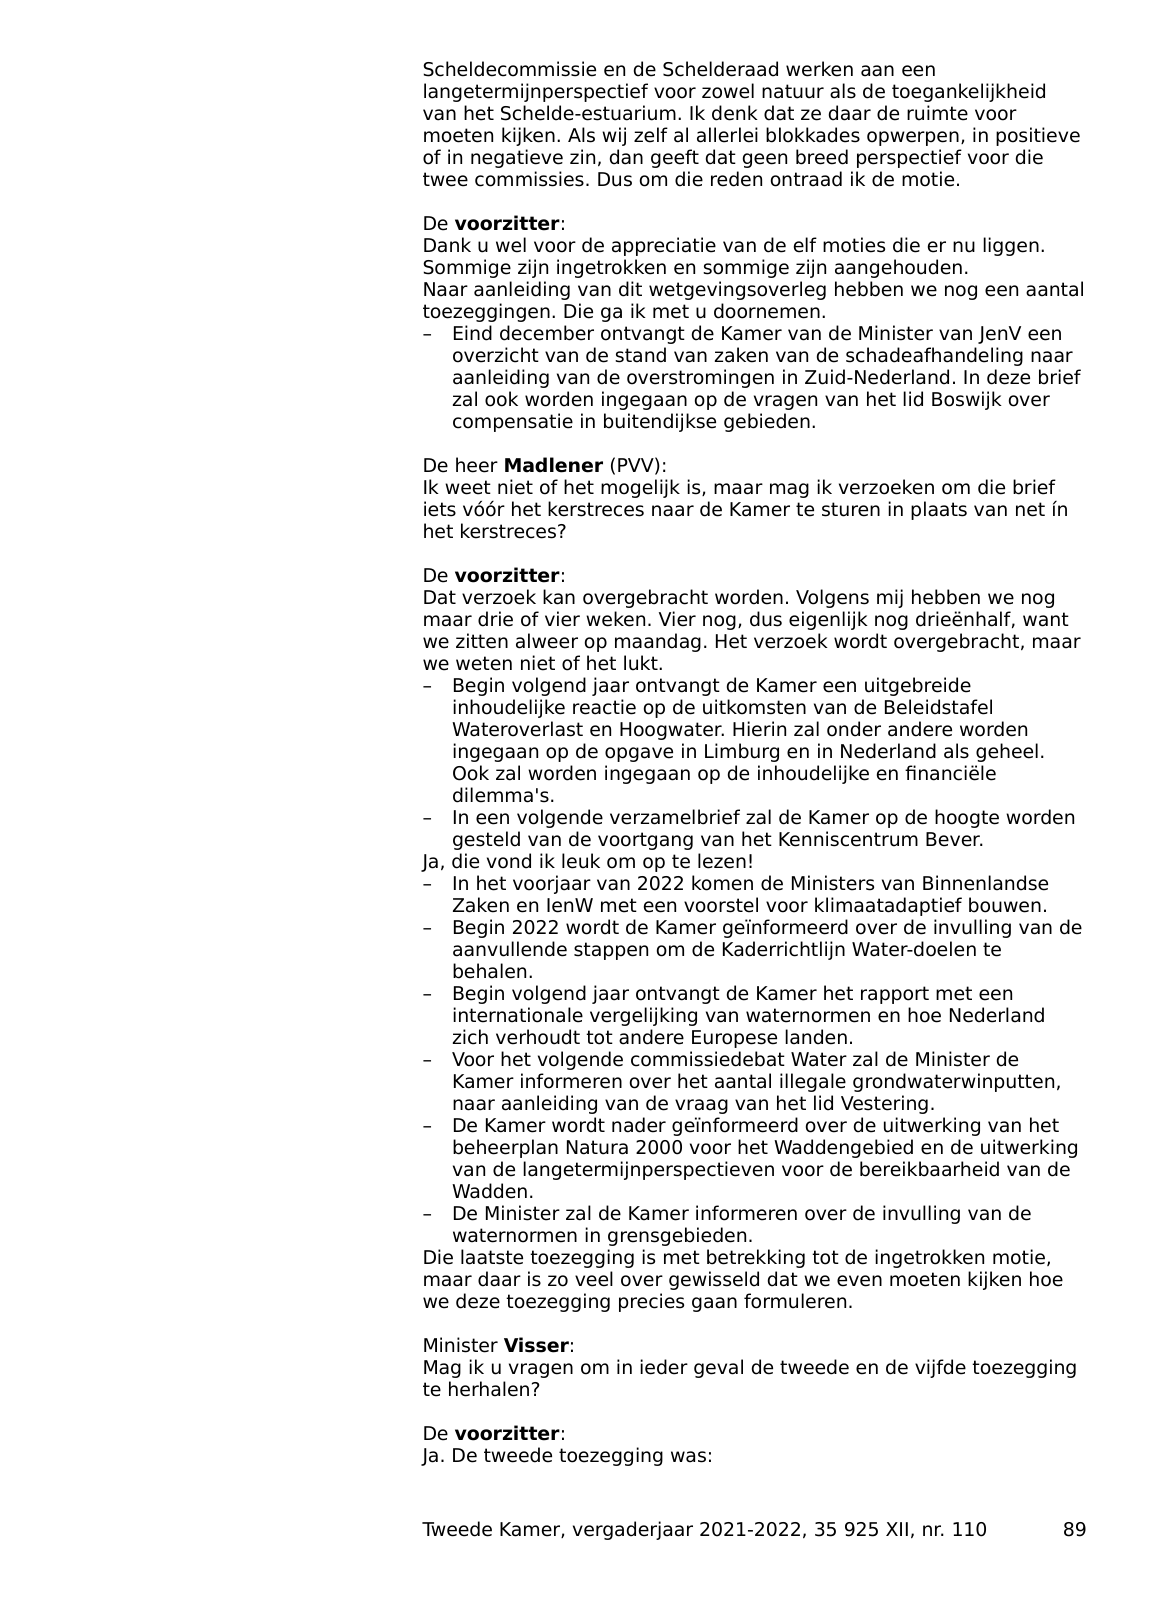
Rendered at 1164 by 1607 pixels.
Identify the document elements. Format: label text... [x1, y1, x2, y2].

text Naar aanleiding van dit wetgevingsoverleg hebben we nog een aantal toezeggingen. Die ga ik met u doornemen. [422, 279, 1087, 323]
text Mag ik u vragen om in ieder geval de tweede en de vijfde toezegging te herhalen? [422, 1357, 1087, 1401]
text De heer Madlener (PVV): [422, 455, 1087, 477]
text De voorzitter: [422, 565, 1087, 587]
text Ik weet niet of het mogelijk is, maar mag ik verzoeken om die brief iets vóór het kerstreces naar de Kamer te sturen in plaats van net ín het kerstreces? [422, 477, 1087, 543]
text Ja. De tweede toezegging was: [422, 1445, 1087, 1467]
text Dat verzoek kan overgebracht worden. Volgens mij hebben we nog maar drie of vier weken. Vier nog, dus eigenlijk nog drieënhalf, want we zitten alweer op maandag. Het verzoek wordt overgebracht, maar we weten niet of het lukt. [422, 587, 1087, 675]
text – De Kamer wordt nader geïnformeerd over de uitwerking van het beheerplan Natura 2000 voor het Waddengebied en de uitwerking van de langetermijnperspectieven voor de bereikbaarheid van de Wadden. [422, 1115, 1087, 1203]
text Minister Visser: [422, 1335, 1087, 1357]
text Dank u wel voor de appreciatie van de elf moties die er nu liggen. Sommige zijn ingetrokken en sommige zijn aangehouden. [422, 235, 1087, 279]
text – Begin volgend jaar ontvangt de Kamer een uitgebreide inhoudelijke reactie op de uitkomsten van de Beleidstafel Wateroverlast en Hoogwater. Hierin zal onder andere worden ingegaan op de opgave in Limburg en in Nederland als geheel. Ook zal worden ingegaan op de inhoudelijke en financiële dilemma's. [422, 675, 1087, 807]
text – Eind december ontvangt de Kamer van de Minister van JenV een overzicht van de stand van zaken van de schadeafhandeling naar aanleiding van de overstromingen in Zuid-Nederland. In deze brief zal ook worden ingegaan op de vragen van het lid Boswijk over compensatie in buitendijkse gebieden. [422, 323, 1087, 433]
text – In een volgende verzamelbrief zal de Kamer op de hoogte worden gesteld van de voortgang van het Kenniscentrum Bever. [422, 807, 1087, 851]
text – Voor het volgende commissiedebat Water zal de Minister de Kamer informeren over het aantal illegale grondwaterwinputten, naar aanleiding van de vraag van het lid Vestering. [422, 1049, 1087, 1115]
text De voorzitter: [422, 213, 1087, 235]
text Die laatste toezegging is met betrekking tot de ingetrokken motie, maar daar is zo veel over gewisseld dat we even moeten kijken hoe we deze toezegging precies gaan formuleren. [422, 1247, 1087, 1312]
text – De Minister zal de Kamer informeren over de invulling van de waternormen in grensgebieden. [422, 1203, 1087, 1247]
text – Begin 2022 wordt de Kamer geïnformeerd over de invulling van de aanvullende stappen om de Kaderrichtlijn Water-doelen te behalen. [422, 917, 1087, 983]
text – In het voorjaar van 2022 komen de Ministers van Binnenlandse Zaken en IenW met een voorstel voor klimaatadaptief bouwen. [422, 873, 1087, 917]
text Ja, die vond ik leuk om op te lezen! [422, 851, 1087, 873]
text De voorzitter: [422, 1423, 1087, 1445]
text Scheldecommissie en de Schelderaad werken aan een langetermijnperspectief voor zowel natuur als de toegankelijkheid van het Schelde-estuarium. Ik denk dat ze daar de ruimte voor moeten kijken. Als wij zelf al allerlei blokkades opwerpen, in positieve of in negatieve zin, dan geeft dat geen breed perspectief voor die twee commissies. Dus om die reden ontraad ik de motie. [422, 59, 1087, 191]
text – Begin volgend jaar ontvangt de Kamer het rapport met een internationale vergelijking van waternormen en hoe Nederland zich verhoudt tot andere Europese landen. [422, 983, 1087, 1049]
